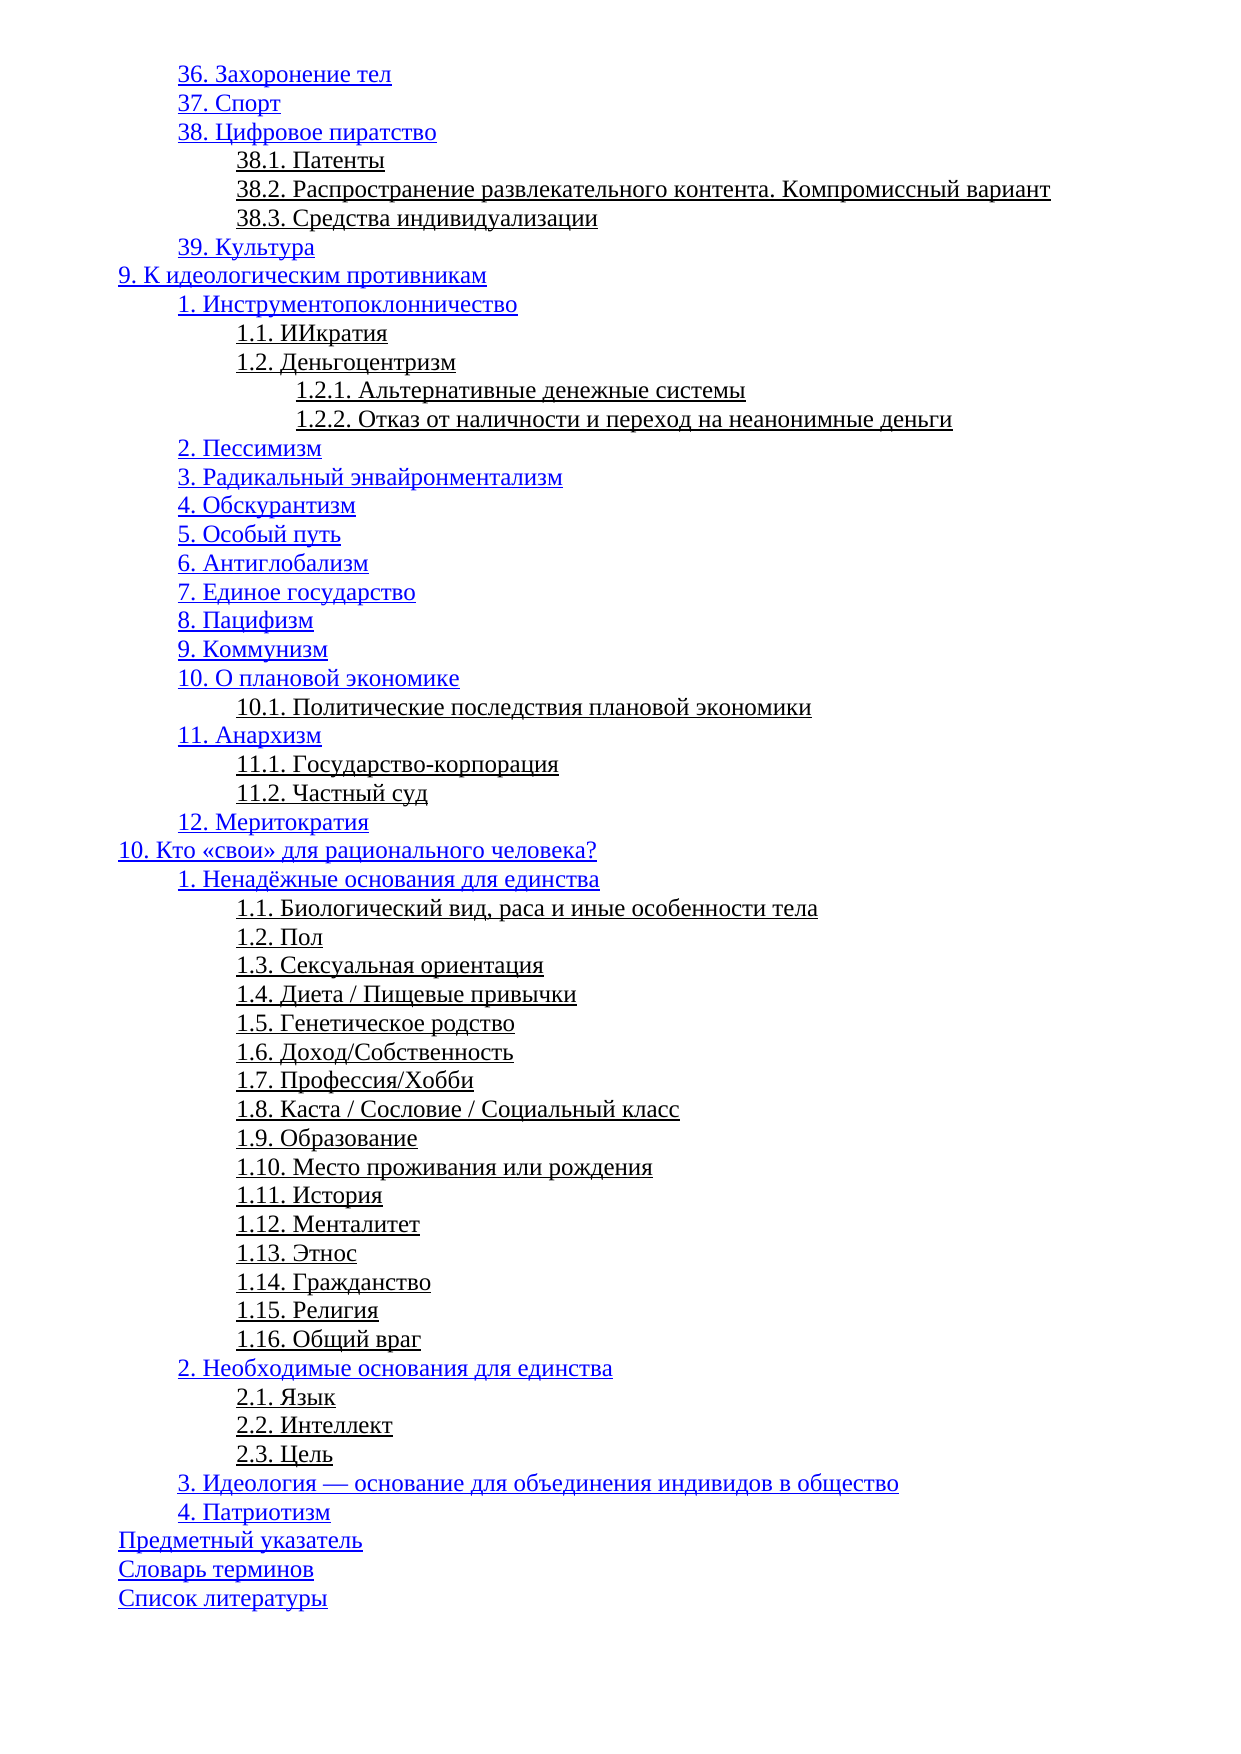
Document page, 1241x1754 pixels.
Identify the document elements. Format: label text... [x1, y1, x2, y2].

subtitle 8. Пацифизм [177, 605, 1181, 634]
subtitle 1.7. Профессия/Хобби [236, 1065, 1181, 1094]
subtitle 1.10. Место проживания или рождения [236, 1152, 1181, 1180]
subtitle 38.1. Патенты [236, 145, 1181, 174]
subtitle 1.6. Доход/Собственность [236, 1037, 1181, 1065]
subtitle 1. Ненадёжные основания для единства [177, 864, 1181, 893]
subtitle 1.16. Общий враг [236, 1324, 1181, 1353]
subtitle 1.13. Этнос [236, 1238, 1181, 1267]
subtitle 1.11. История [236, 1180, 1181, 1209]
subtitle 4. Обскурантизм [177, 490, 1181, 519]
subtitle 11.1. Государство-корпорация [236, 749, 1181, 778]
subtitle 1.4. Диета / Пищевые привычки [236, 979, 1181, 1008]
subtitle 2.3. Цель [236, 1439, 1181, 1468]
subtitle 3. Идеология — основание для объединения индивидов в общество [177, 1468, 1181, 1497]
subtitle 3. Радикальный энвайронментализм [177, 462, 1181, 490]
subtitle 12. Меритократия [177, 807, 1181, 835]
subtitle 1. Инструментопоклонничество [177, 289, 1181, 318]
subtitle 1.5. Генетическое родство [236, 1008, 1181, 1037]
subtitle 1.3. Сексуальная ориентация [236, 950, 1181, 979]
subtitle 1.15. Религия [236, 1295, 1181, 1324]
subtitle 1.12. Менталитет [236, 1209, 1181, 1238]
subtitle 11.2. Частный суд [236, 778, 1181, 807]
subtitle 1.14. Гражданство [236, 1267, 1181, 1295]
subtitle Предметный указатель [118, 1525, 1181, 1554]
subtitle 38.3. Средства индивидуализации [236, 203, 1181, 232]
subtitle 10. О плановой экономике [177, 663, 1181, 692]
subtitle 2.2. Интеллект [236, 1410, 1181, 1439]
subtitle 11. Анархизм [177, 720, 1181, 749]
subtitle 36. Захоронение тел [177, 59, 1181, 88]
subtitle 5. Особый путь [177, 519, 1181, 548]
subtitle 1.2. Деньгоцентризм [236, 347, 1181, 375]
subtitle 2. Необходимые основания для единства [177, 1353, 1181, 1382]
subtitle 1.2. Пол [236, 922, 1181, 950]
subtitle 7. Единое государство [177, 577, 1181, 605]
subtitle 1.1. ИИкратия [236, 318, 1181, 347]
subtitle 6. Антиглобализм [177, 548, 1181, 577]
subtitle 1.8. Каста / Сословие / Социальный класс [236, 1094, 1181, 1123]
subtitle 1.2.2. Отказ от наличности и переход на неанонимные деньги [295, 404, 1181, 433]
subtitle Список литературы [118, 1583, 1181, 1612]
subtitle Словарь терминов [118, 1554, 1181, 1583]
subtitle 2. Пессимизм [177, 433, 1181, 462]
subtitle 37. Спорт [177, 88, 1181, 117]
subtitle 4. Патриотизм [177, 1497, 1181, 1525]
subtitle 2.1. Язык [236, 1382, 1181, 1410]
subtitle 1.9. Образование [236, 1123, 1181, 1152]
subtitle 1.2.1. Альтернативные денежные системы [295, 375, 1181, 404]
subtitle 38. Цифровое пиратство [177, 117, 1181, 145]
subtitle 38.2. Распространение развлекательного контента. Компромиссный вариант [236, 174, 1181, 203]
subtitle 10.1. Политические последствия плановой экономики [236, 692, 1181, 720]
subtitle 10. Кто «свои» для рационального человека? [118, 835, 1181, 864]
subtitle 9. Коммунизм [177, 634, 1181, 663]
subtitle 1.1. Биологический вид, раса и иные особенности тела [236, 893, 1181, 922]
subtitle 39. Культура [177, 232, 1181, 260]
subtitle 9. К идеологическим противникам [118, 260, 1181, 289]
